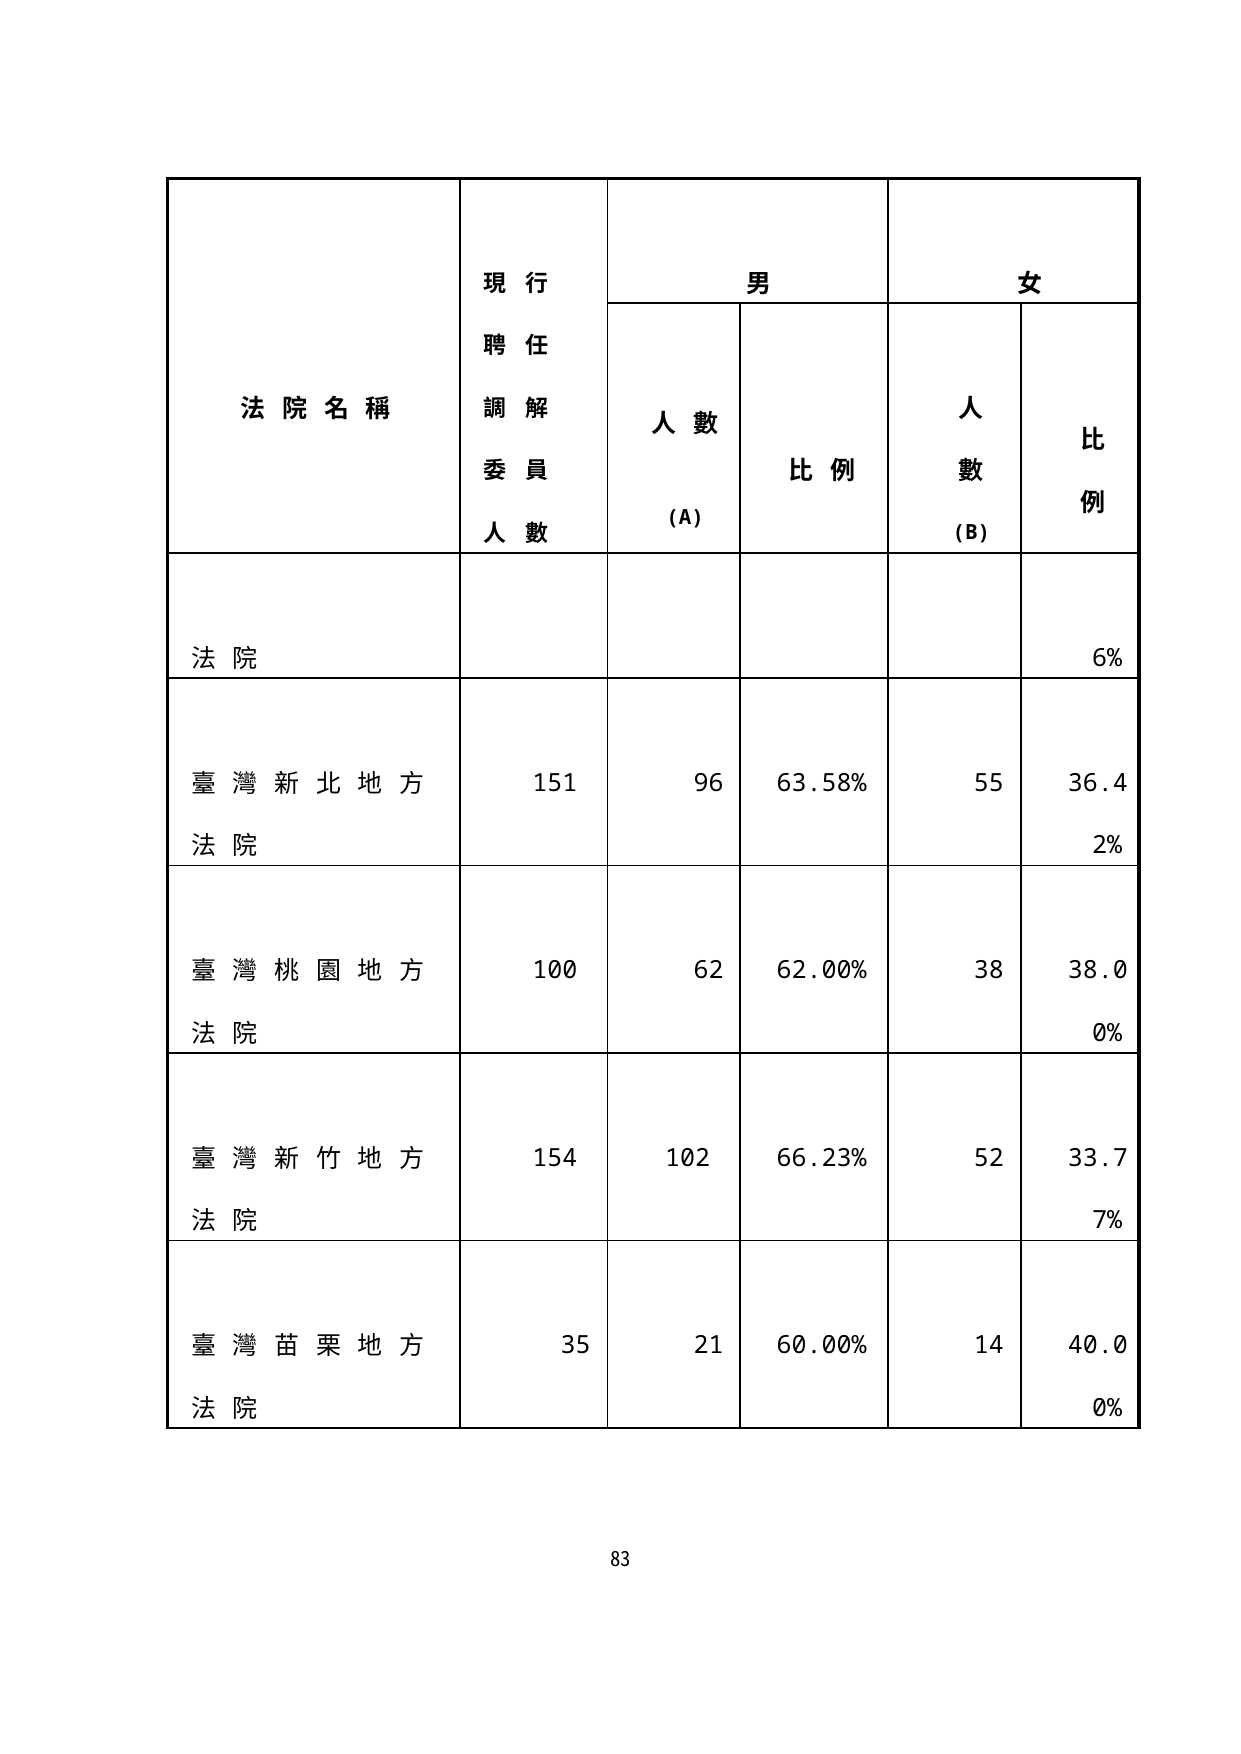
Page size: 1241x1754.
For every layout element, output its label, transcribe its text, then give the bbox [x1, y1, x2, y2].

table_cell 比例 [1022, 304, 1137, 552]
table_header 法院名稱 [169, 180, 459, 552]
table_cell [461, 554, 607, 677]
table_header 女 [889, 180, 1137, 302]
table_cell 66.23% [741, 1054, 887, 1240]
table_cell 比例 [741, 304, 887, 552]
table_cell 6% [1022, 554, 1137, 677]
table_header 現行聘任調解委員人數 (A+B) [461, 180, 607, 552]
table_cell 63.58% [741, 679, 887, 865]
table_cell 38 [889, 866, 1020, 1052]
table_cell 臺灣苗栗地方法院 [169, 1241, 459, 1427]
table_cell 臺灣新北地方法院 [169, 679, 459, 865]
table_cell 14 [889, 1241, 1020, 1427]
table_cell 60.00% [741, 1241, 887, 1427]
table_cell 102 [608, 1054, 739, 1240]
table_cell 151 [461, 679, 607, 865]
table_cell [741, 554, 887, 677]
table_header 男 [608, 180, 887, 302]
table_cell 21 [608, 1241, 739, 1427]
table_cell 法院 [169, 554, 459, 677]
table_cell 96 [608, 679, 739, 865]
table_cell 100 [461, 866, 607, 1052]
table_cell 154 [461, 1054, 607, 1240]
table_cell 35 [461, 1241, 607, 1427]
table_cell 36.42% [1022, 679, 1137, 865]
table_cell 33.77% [1022, 1054, 1137, 1240]
table_cell [608, 554, 739, 677]
table_cell 52 [889, 1054, 1020, 1240]
table_cell 62 [608, 866, 739, 1052]
table_cell 人數 (B) [889, 304, 1020, 552]
table_cell 62.00% [741, 866, 887, 1052]
table_cell 55 [889, 679, 1020, 865]
table_cell 40.00% [1022, 1241, 1137, 1427]
table_cell [889, 554, 1020, 677]
table_cell 38.00% [1022, 866, 1137, 1052]
table_cell 人數 (A) [608, 304, 739, 552]
table_cell 臺灣新竹地方法院 [169, 1054, 459, 1240]
table_cell 臺灣桃園地方法院 [169, 866, 459, 1052]
